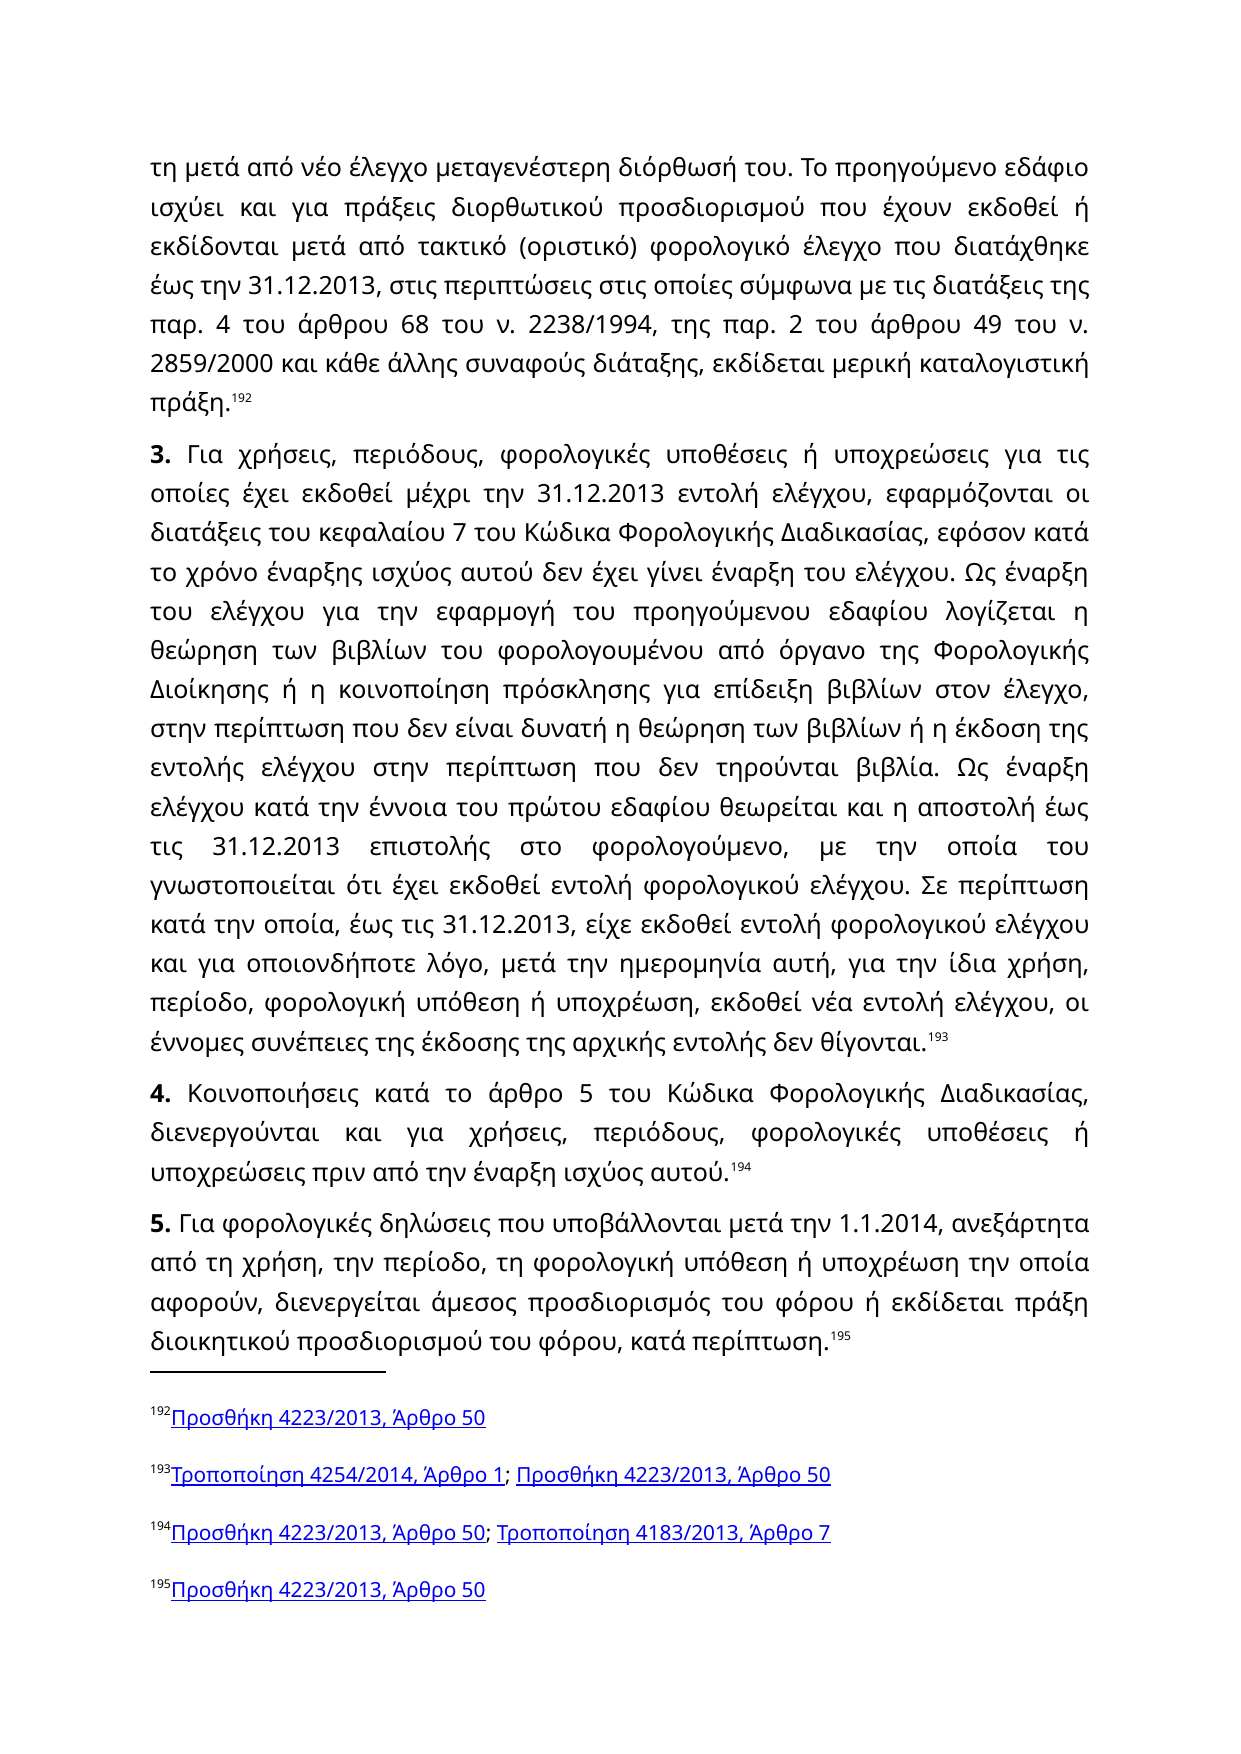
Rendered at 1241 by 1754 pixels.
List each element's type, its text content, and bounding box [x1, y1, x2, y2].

text Προσθήκη 4223/2013, Άρθρο 50 [150, 1403, 1090, 1431]
text Προσθήκη 4223/2013, Άρθρο 50; Τροποποίηση 4183/2013, Άρθρο 7 [150, 1518, 1090, 1546]
text Τροποποίηση 4254/2014, Άρθρο 1; Προσθήκη 4223/2013, Άρθρο 50 [150, 1460, 1090, 1489]
text τη μετά από νέο έλεγχο μεταγενέστερη διόρθωσή του. Το προηγούμενο εδάφιο ισχύει και για πράξεις διορθωτικού προσδιορισμού που έχουν εκδοθεί ή εκδίδονται μετά από τακτικό (οριστικό) φορολογικό έλεγχο που διατάχθηκε έως την 31.12.2013, στις περιπτώσεις στις οποίες σύμφωνα με τις διατάξεις της παρ. 4 του άρθρου 68 του ν. 2238/1994, της παρ. 2 του άρθρου 49 του ν. 2859/2000 και κάθε άλλης συναφούς διάταξης, εκδίδεται μερική καταλογιστική πράξη. [150, 150, 1090, 419]
text 3. Για χρήσεις, περιόδους, φορολογικές υποθέσεις ή υποχρεώσεις για τις οποίες έχει εκδοθεί μέχρι την 31.12.2013 εντολή ελέγχου, εφαρμόζονται οι διατάξεις του κεφαλαίου 7 του Κώδικα Φορολογικής Διαδικασίας, εφόσον κατά το χρόνο έναρξης ισχύος αυτού δεν έχει γίνει έναρξη του ελέγχου. Ως έναρξη του ελέγχου για την εφαρμογή του προηγούμενου εδαφίου λογίζεται η θεώρηση των βιβλίων του φορολογουμένου από όργανο της Φορολογικής Διοίκησης ή η κοινοποίηση πρόσκλησης για επίδειξη βιβλίων στον έλεγχο, στην περίπτωση που δεν είναι δυνατή η θεώρηση των βιβλίων ή η έκδοση της εντολής ελέγχου στην περίπτωση που δεν τηρούνται βιβλία. Ως έναρξη ελέγχου κατά την έννοια του πρώτου εδαφίου θεωρείται και η αποστολή έως τις 31.12.2013 επιστολής στο φορολογούμενο, με την οποία του γνωστοποιείται ότι έχει εκδοθεί εντολή φορολογικού ελέγχου. Σε περίπτωση κατά την οποία, έως τις 31.12.2013, είχε εκδοθεί εντολή φορολογικού ελέγχου και για οποιονδήποτε λόγο, μετά την ημερομηνία αυτή, για την ίδια χρήση, περίοδο, φορολογική υπόθεση ή υποχρέωση, εκδοθεί νέα εντολή ελέγχου, οι έννομες συνέπειες της έκδοσης της αρχικής εντολής δεν θίγονται. [150, 437, 1090, 1058]
text 5. Για φορολογικές δηλώσεις που υποβάλλονται μετά την 1.1.2014, ανεξάρτητα από τη χρήση, την περίοδο, τη φορολογική υπόθεση ή υποχρέωση την οποία αφορούν, διενεργείται άμεσος προσδιορισμός του φόρου ή εκδίδεται πράξη διοικητικού προσδιορισμού του φόρου, κατά περίπτωση. [150, 1206, 1090, 1357]
text 4. Κοινοποιήσεις κατά το άρθρο 5 του Κώδικα Φορολογικής Διαδικασίας, διενεργούνται και για χρήσεις, περιόδους, φορολογικές υποθέσεις ή υποχρεώσεις πριν από την έναρξη ισχύος αυτού. [150, 1076, 1090, 1188]
text Προσθήκη 4223/2013, Άρθρο 50 [150, 1576, 1090, 1604]
